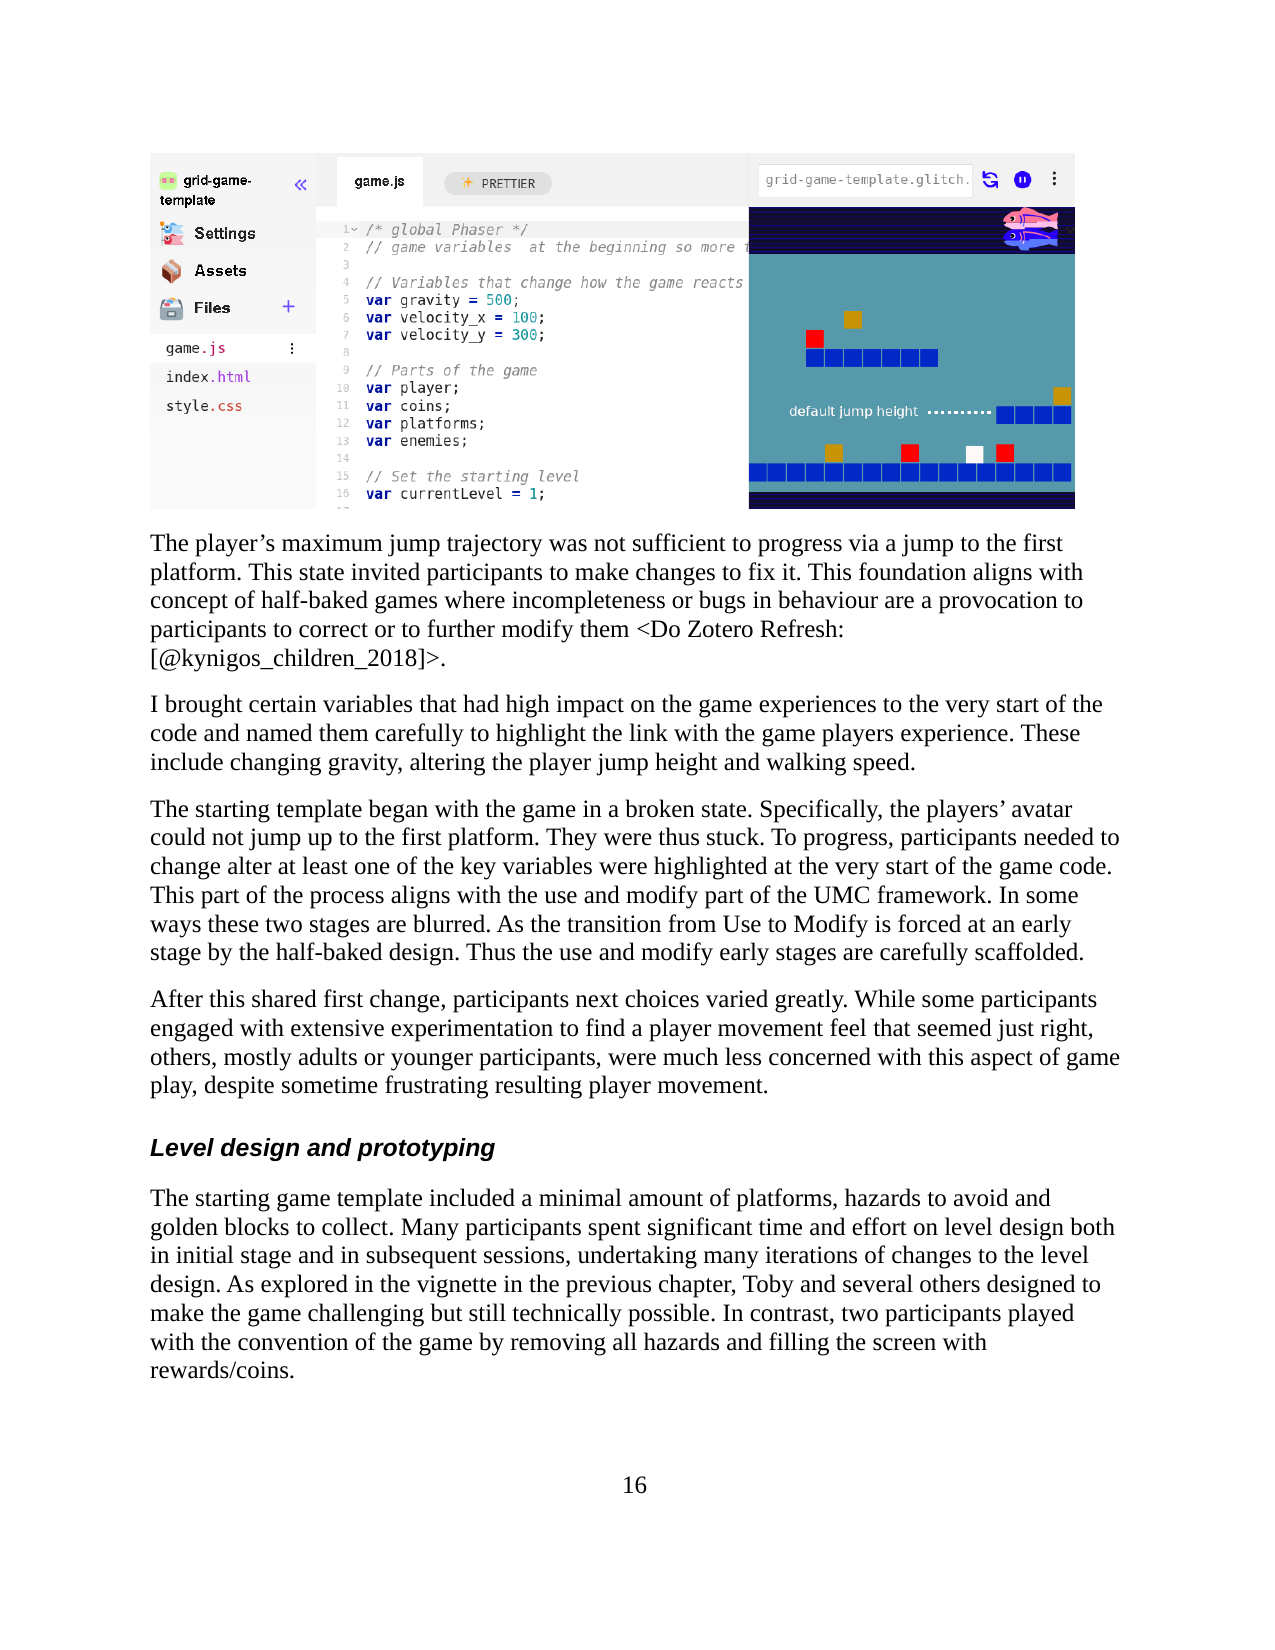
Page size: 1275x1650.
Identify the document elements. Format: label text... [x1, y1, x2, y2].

text The player’s maximum jump trajectory was not sufficient to progress via a jump to the first platform. This state invited participants to make changes to fix it. This foundation aligns with concept of half-baked games where incompleteness or bugs in behaviour are a provocation to participants to correct or to further modify them <Do Zotero Refresh: [@kynigos_children_2018]>. [150, 528, 1125, 672]
subtitle Level design and prototyping [150, 1133, 1125, 1162]
text The starting template began with the game in a broken state. Specifically, the players’ avatar could not jump up to the first platform. They were thus stuck. To progress, participants needed to change alter at least one of the key variables were highlighted at the very start of the game code. This part of the process aligns with the use and modify part of the UMC framework. In some ways these two stages are blurred. As the transition from Use to Modify is forced at an early stage by the half-baked design. Thus the use and modify early stages are carefully scaffolded. [150, 794, 1125, 966]
picture [150, 150, 1077, 510]
text After this shared first change, participants next choices varied greatly. While some participants engaged with extensive experimentation to find a player movement feel that seemed just right, others, mostly adults or younger participants, were much less concerned with this aspect of game play, despite sometime frustrating resulting player movement. [150, 984, 1125, 1099]
text I brought certain variables that had high impact on the game experiences to the very start of the code and named them carefully to highlight the link with the game players experience. These include changing gravity, altering the player jump height and walking speed. [150, 689, 1125, 776]
text The starting game template included a minimal amount of platforms, hazards to avoid and golden blocks to collect. Many participants spent significant time and effort on level design both in initial stage and in subsequent sessions, undertaking many iterations of changes to the level design. As explored in the vignette in the previous chapter, Toby and several others designed to make the game challenging but still technically possible. In contrast, two participants played with the convention of the game by removing all hazards and filling the screen with rewards/coins. [150, 1183, 1125, 1384]
